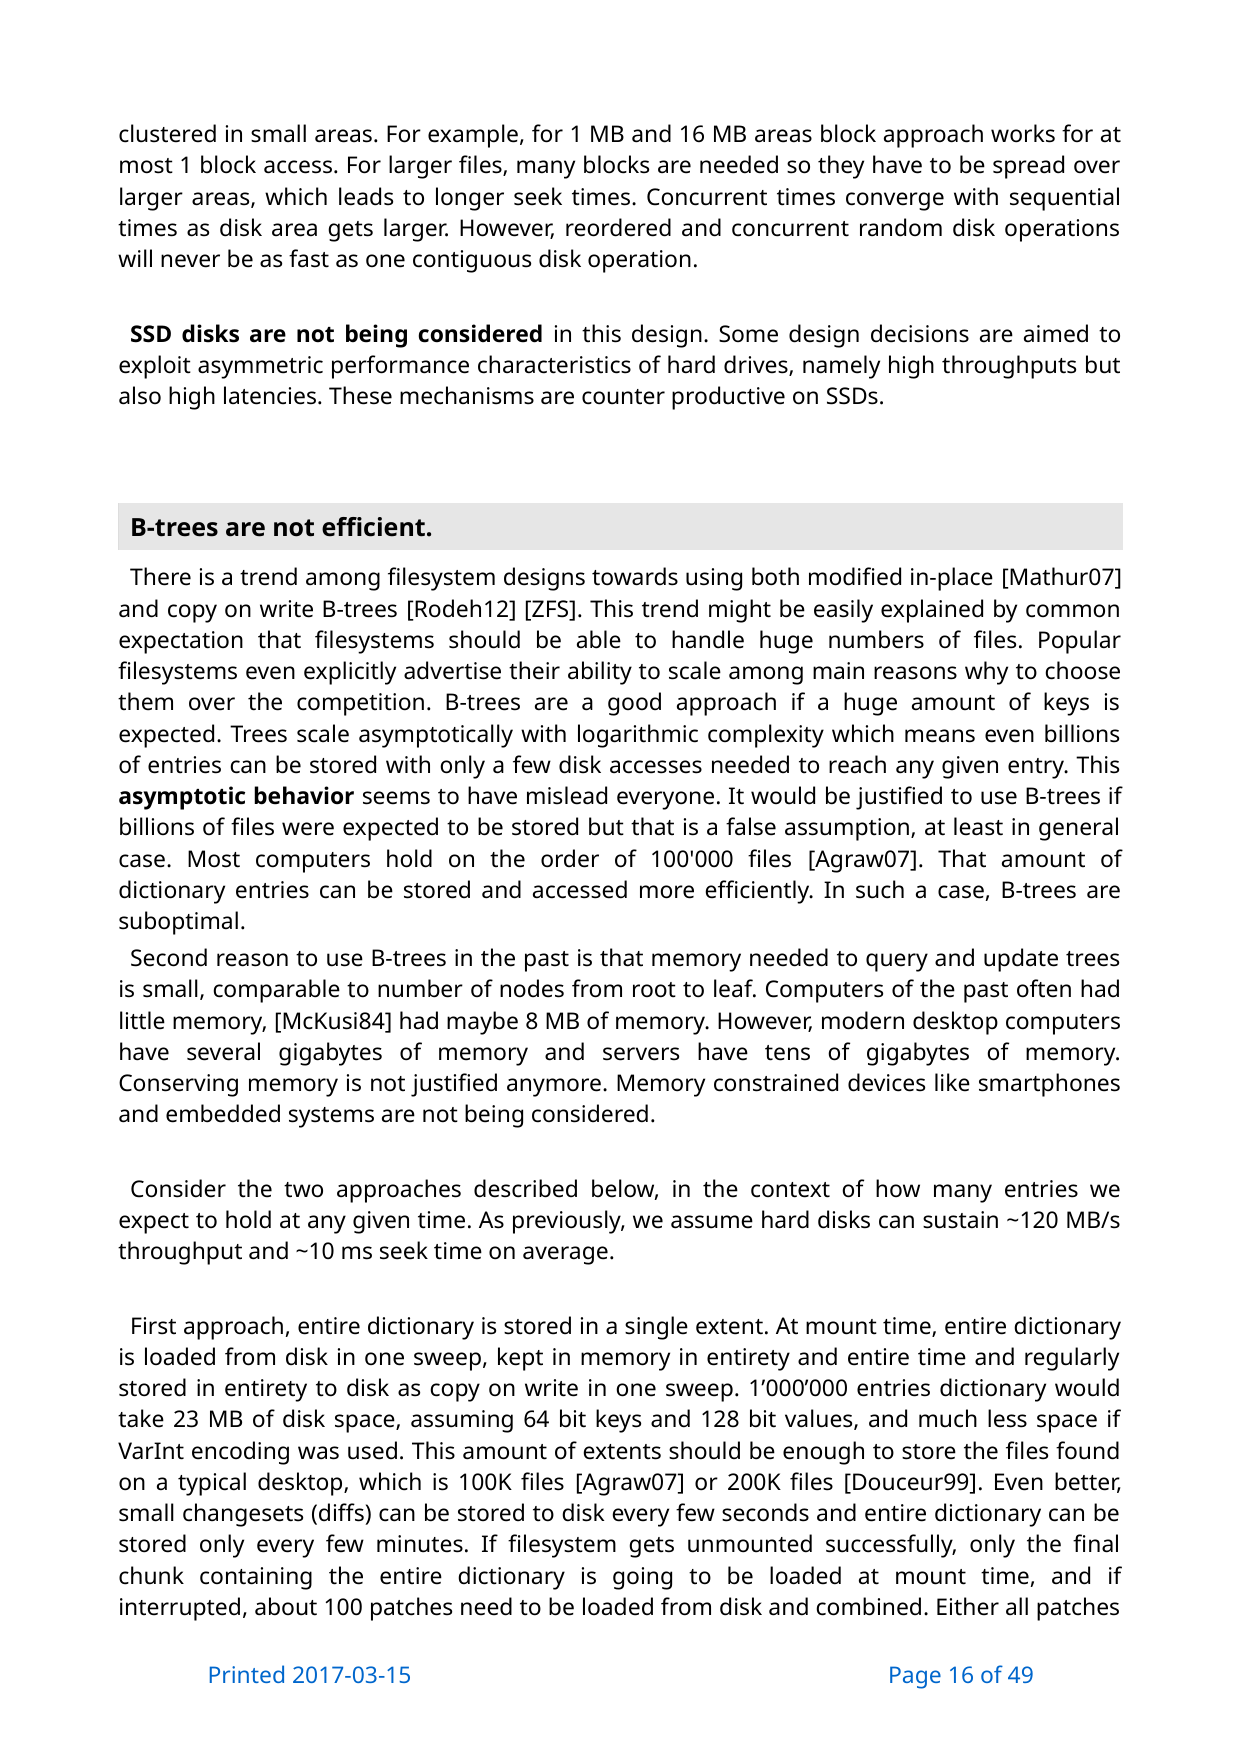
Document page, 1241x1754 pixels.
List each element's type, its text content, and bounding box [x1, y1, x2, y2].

text clustered in small areas. For example, for 1 MB and 16 MB areas block approach works for at most 1 block access. For larger files, many blocks are needed so they have to be spread over larger areas, which leads to longer seek times. Concurrent times converge with sequential times as disk area gets larger. However, reordered and concurrent random disk operations will never be as fast as one contiguous disk operation. [118, 118, 1122, 274]
text There is a trend among filesystem designs towards using both modified in-place [Mathur07] and copy on write B-trees [Rodeh12] [ZFS]. This trend might be easily explained by common expectation that filesystems should be able to handle huge numbers of files. Popular filesystems even explicitly advertise their ability to scale among main reasons why to choose them over the competition. B-trees are a good approach if a huge amount of keys is expected. Trees scale asymptotically with logarithmic complexity which means even billions of entries can be stored with only a few disk accesses needed to reach any given entry. This asymptotic behavior seems to have mislead everyone. It would be justified to use B-trees if billions of files were expected to be stored but that is a false assumption, at least in general case. Most computers hold on the order of 100'000 files [Agraw07]. That amount of dictionary entries can be stored and accessed more efficiently. In such a case, B-trees are suboptimal. [118, 561, 1122, 936]
text First approach, entire dictionary is stored in a single extent. At mount time, entire dictionary is loaded from disk in one sweep, kept in memory in entirety and entire time and regularly stored in entirety to disk as copy on write in one sweep. 1’000’000 entries dictionary would take 23 MB of disk space, assuming 64 bit keys and 128 bit values, and much less space if VarInt encoding was used. This amount of extents should be enough to store the files found on a typical desktop, which is 100K files [Agraw07] or 200K files [Douceur99]. Even better, small changesets (diffs) can be stored to disk every few seconds and entire dictionary can be stored only every few minutes. If filesystem gets unmounted successfully, only the final chunk containing the entire dictionary is going to be loaded at mount time, and if interrupted, about 100 patches need to be loaded from disk and combined. Either all patches [118, 1310, 1122, 1622]
subtitle B-trees are not efficient. [119, 504, 1122, 549]
text SSD disks are not being considered in this design. Some design decisions are aimed to exploit asymmetric performance characteristics of hard drives, namely high throughputs but also high latencies. These mechanisms are counter productive on SSDs. [118, 317, 1122, 411]
text Consider the two approaches described below, in the context of how many entries we expect to hold at any given time. As previously, we assume hard disks can sustain ~120 MB/s throughput and ~10 ms seek time on average. [118, 1173, 1122, 1267]
text Second reason to use B-trees in the past is that memory needed to query and update trees is small, comparable to number of nodes from root to leaf. Computers of the past often had little memory, [McKusi84] had maybe 8 MB of memory. However, modern desktop computers have several gigabytes of memory and servers have tens of gigabytes of memory. Conserving memory is not justified anymore. Memory constrained devices like smartphones and embedded systems are not being considered. [118, 942, 1122, 1130]
